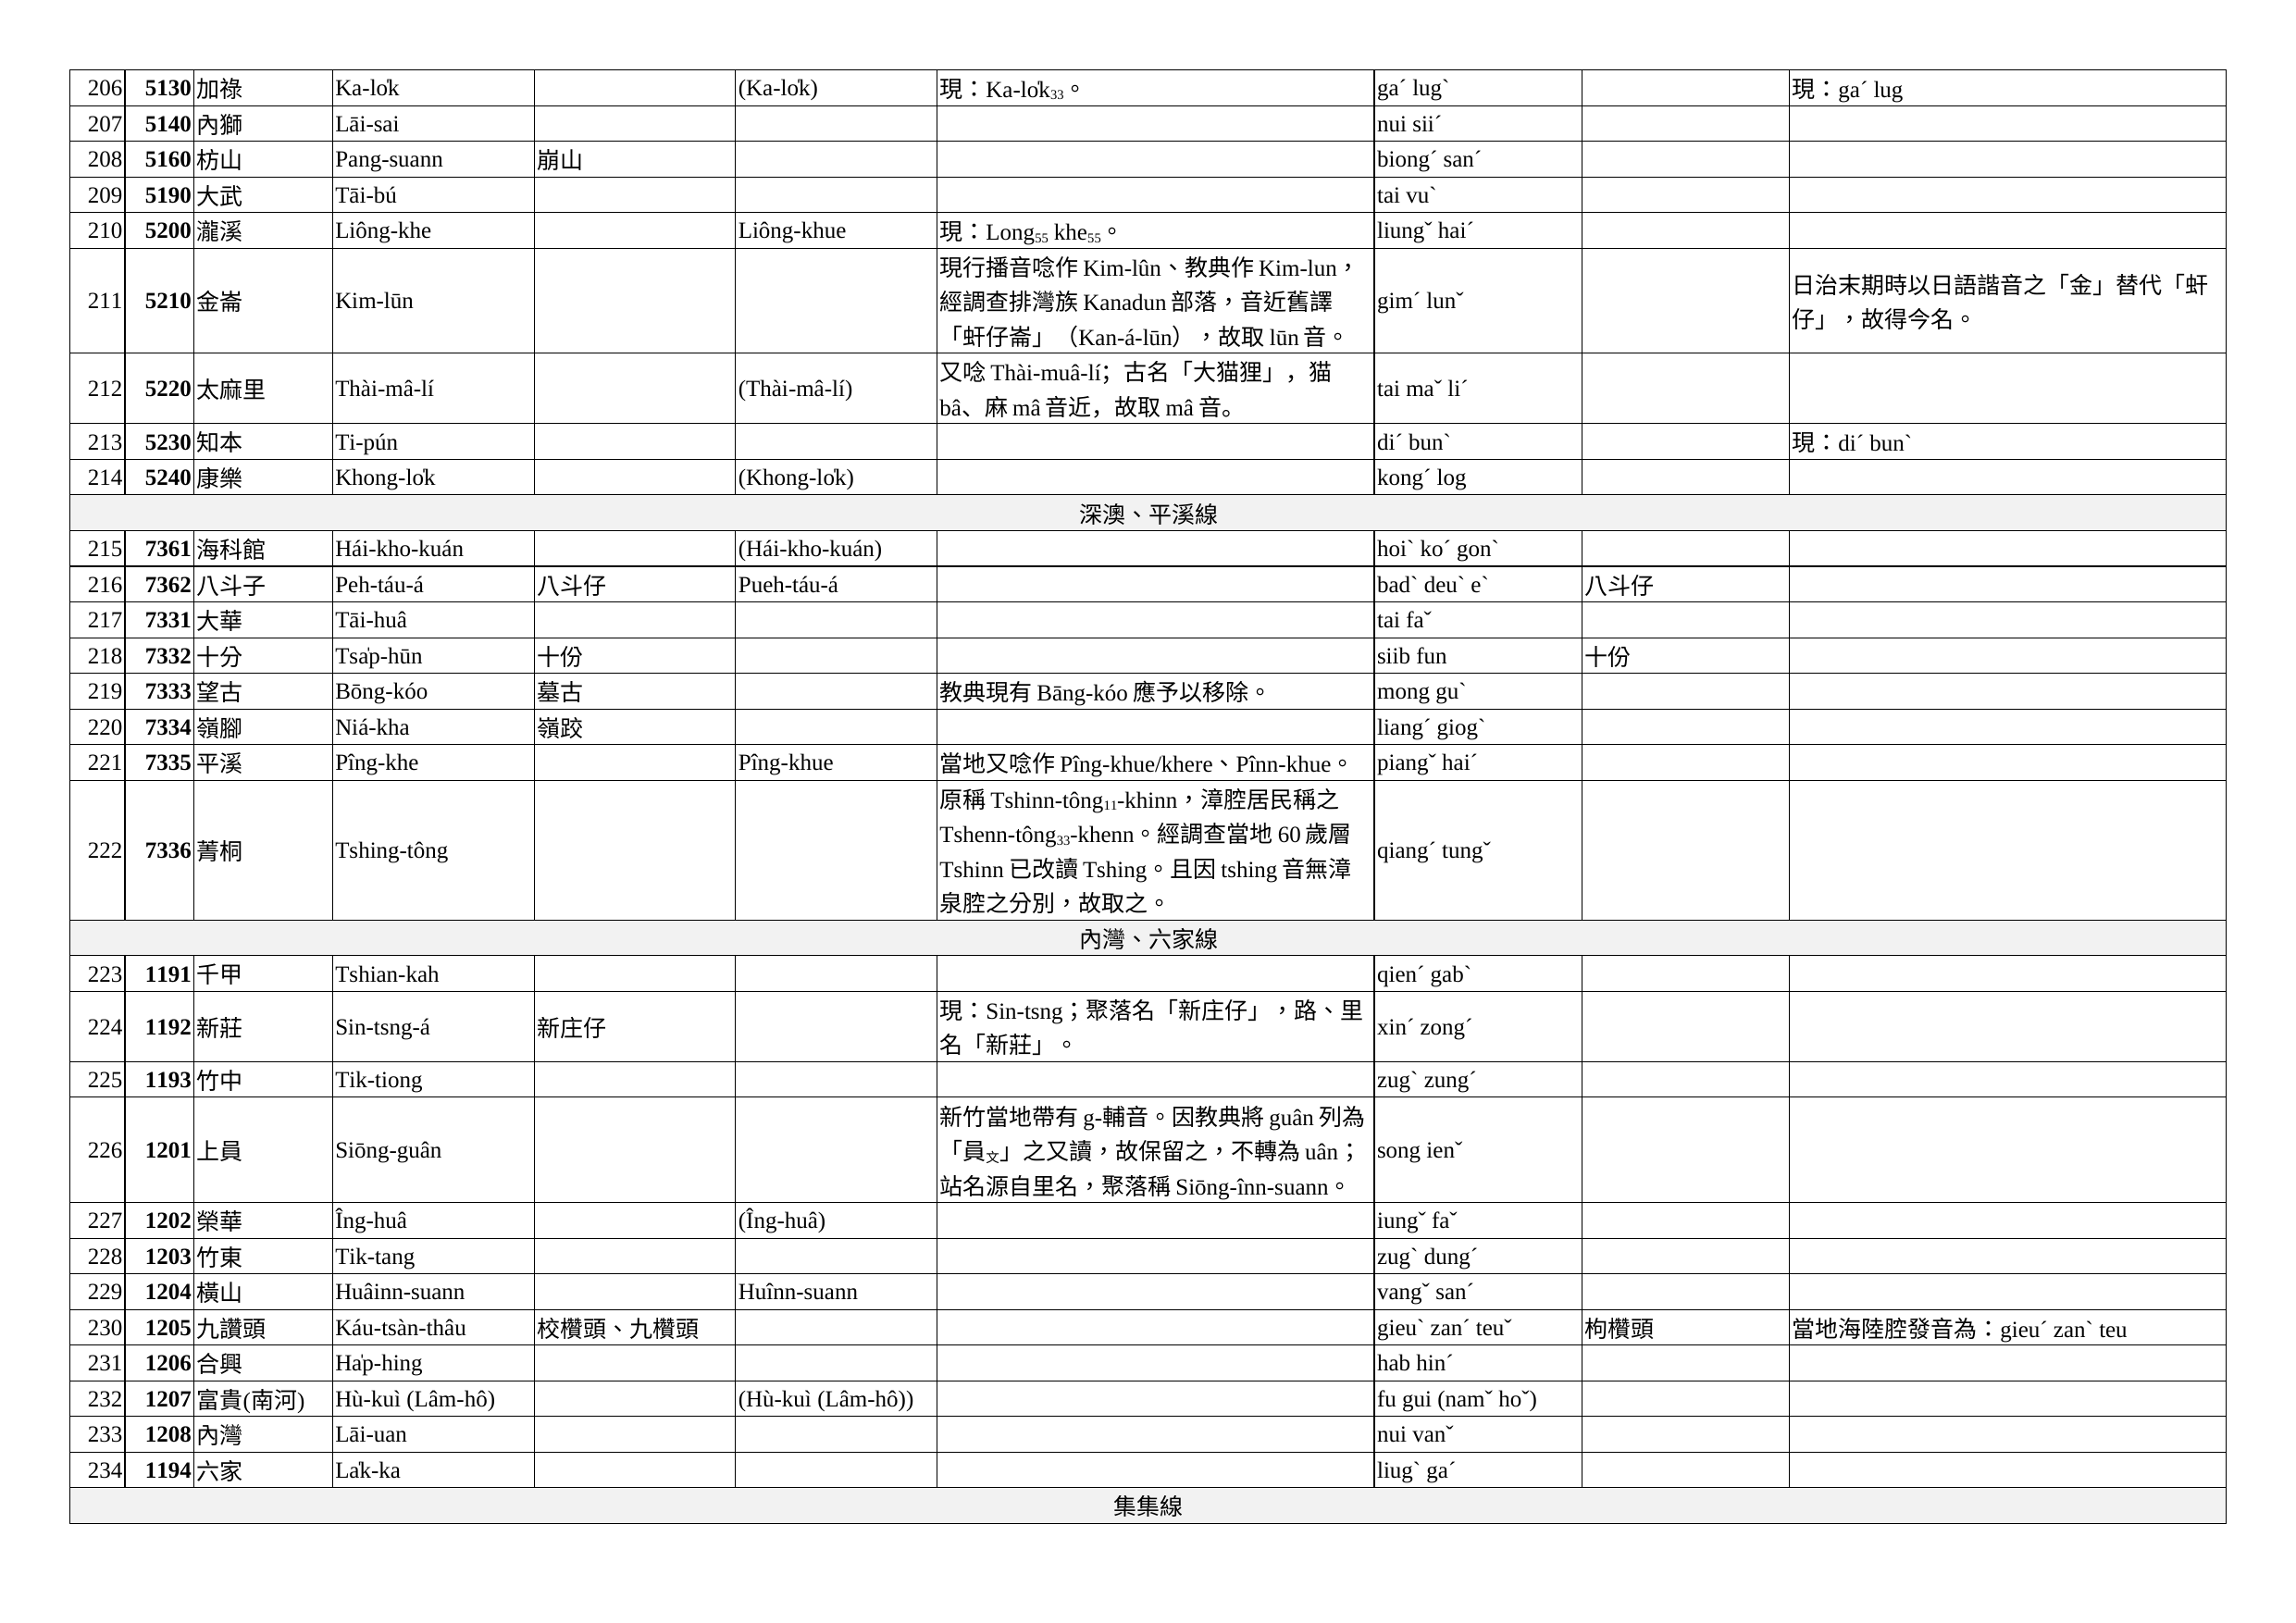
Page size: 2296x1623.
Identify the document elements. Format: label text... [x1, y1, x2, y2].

table_cell 212 [70, 353, 124, 423]
table_cell Pang-suann [333, 142, 534, 177]
table_cell [1790, 353, 2226, 423]
table_cell [1582, 992, 1789, 1061]
table_cell [1790, 674, 2226, 709]
table_cell [1582, 1417, 1789, 1452]
table_cell 1202 [126, 1203, 193, 1237]
table_cell [937, 602, 1373, 637]
table_cell 內灣、六家線 [70, 921, 2226, 955]
table_cell 菁桐 [194, 781, 332, 920]
table_cell 千甲 [194, 956, 332, 991]
table_cell siib fun [1375, 638, 1582, 673]
table_cell La̍k-ka [333, 1453, 534, 1487]
table_cell [1582, 1274, 1789, 1308]
table_cell iungˇ faˇ [1375, 1203, 1582, 1237]
table_cell [535, 1417, 735, 1452]
table_cell Sin-tsng-á [333, 992, 534, 1061]
table_cell Hái-kho-kuán [333, 531, 534, 565]
table_cell [1582, 213, 1789, 248]
table_cell [736, 1097, 937, 1202]
table_cell [937, 531, 1373, 565]
table_cell tai faˇ [1375, 602, 1582, 637]
table_cell 222 [70, 781, 124, 920]
table_cell 康樂 [194, 460, 332, 494]
table_cell [1582, 249, 1789, 353]
table_cell 1191 [126, 956, 193, 991]
table_cell [736, 249, 937, 353]
table_cell 竹中 [194, 1062, 332, 1096]
table_cell Káu-tsàn-thâu [333, 1310, 534, 1344]
table_cell 5230 [126, 424, 193, 459]
table_cell 1204 [126, 1274, 193, 1308]
table_cell 1208 [126, 1417, 193, 1452]
table_cell 233 [70, 1417, 124, 1452]
table_cell [535, 602, 735, 637]
table_cell [535, 1239, 735, 1273]
table_cell [937, 424, 1373, 459]
table_cell Lāi-uan [333, 1417, 534, 1452]
table_cell [535, 1274, 735, 1308]
table_cell Kim-lūn [333, 249, 534, 353]
table_cell qiangˊ tungˇ [1375, 781, 1582, 920]
table_cell [535, 1097, 735, 1202]
table_cell [736, 602, 937, 637]
table_cell [937, 1310, 1373, 1344]
table_cell vangˇ sanˊ [1375, 1274, 1582, 1308]
table_cell hoiˋ koˊ gonˋ [1375, 531, 1582, 565]
table_cell Ka-lo̍k [333, 70, 534, 105]
table_cell [1790, 460, 2226, 494]
table_cell [1790, 1345, 2226, 1381]
table_cell 新庄仔 [535, 992, 735, 1061]
table_cell 深澳、平溪線 [70, 495, 2226, 530]
table_cell [1582, 353, 1789, 423]
table_cell [1582, 70, 1789, 105]
table_cell [1790, 638, 2226, 673]
table_cell [937, 460, 1373, 494]
table_cell Siōng-guân [333, 1097, 534, 1202]
table_cell 221 [70, 745, 124, 780]
table_cell 海科館 [194, 531, 332, 565]
table_cell [1582, 674, 1789, 709]
table_cell [937, 1417, 1373, 1452]
table_cell Ti-pún [333, 424, 534, 459]
table_cell qienˊ gabˋ [1375, 956, 1582, 991]
table_cell Thài-mâ-lí [333, 353, 534, 423]
table_cell [535, 1203, 735, 1237]
table_cell 7361 [126, 531, 193, 565]
table_cell 瀧溪 [194, 213, 332, 248]
table_cell [1790, 106, 2226, 141]
table_cell 新竹當地帶有g-輔音。因教典將guân列為「員文」之又讀，故保留之，不轉為uân；站名源自里名，聚落稱Siōng-înn-suann。 [937, 1097, 1373, 1202]
table_cell 5200 [126, 213, 193, 248]
table_cell [1582, 1203, 1789, 1237]
table_cell [736, 106, 937, 141]
table_cell [1790, 1239, 2226, 1273]
table_cell [1790, 178, 2226, 212]
table_cell [1790, 956, 2226, 991]
table_cell [1582, 745, 1789, 780]
table_cell [1790, 992, 2226, 1061]
table_cell 現：Sin-tsng；聚落名「新庄仔」，路、里名「新莊」。 [937, 992, 1373, 1061]
table_cell [1582, 178, 1789, 212]
table_cell [736, 1062, 937, 1096]
table_cell [1582, 142, 1789, 177]
table_cell 227 [70, 1203, 124, 1237]
table_cell 榮華 [194, 1203, 332, 1237]
table_cell [736, 1417, 937, 1452]
table_cell 富貴(南河) [194, 1381, 332, 1416]
table_cell mong guˋ [1375, 674, 1582, 709]
table_cell [1582, 424, 1789, 459]
table_cell 竹東 [194, 1239, 332, 1273]
table_cell 校欑頭、九欑頭 [535, 1310, 735, 1344]
table_cell 崩山 [535, 142, 735, 177]
table_cell 現：Long55 khe55。 [937, 213, 1373, 248]
table_cell [535, 1062, 735, 1096]
table_cell liungˇ haiˊ [1375, 213, 1582, 248]
table_cell [1790, 213, 2226, 248]
table_cell 1201 [126, 1097, 193, 1202]
table_cell [937, 1381, 1373, 1416]
table_cell 嶺腳 [194, 710, 332, 744]
table_cell 220 [70, 710, 124, 744]
table_cell [736, 781, 937, 920]
table_cell 229 [70, 1274, 124, 1308]
table_cell [1790, 1381, 2226, 1416]
table_cell 1207 [126, 1381, 193, 1416]
table_cell Ha̍p-hing [333, 1345, 534, 1381]
table_cell 5190 [126, 178, 193, 212]
table_cell [1582, 956, 1789, 991]
table_cell 平溪 [194, 745, 332, 780]
table_cell 225 [70, 1062, 124, 1096]
table_cell 207 [70, 106, 124, 141]
table_cell Tik-tang [333, 1239, 534, 1273]
table_cell 5160 [126, 142, 193, 177]
table_cell [1582, 1453, 1789, 1487]
table_cell 九讚頭 [194, 1310, 332, 1344]
table_cell [937, 710, 1373, 744]
table_cell [1790, 1062, 2226, 1096]
table_cell 218 [70, 638, 124, 673]
table_cell 八斗仔 [535, 567, 735, 601]
table_cell 7333 [126, 674, 193, 709]
table_cell [736, 674, 937, 709]
table_cell 1203 [126, 1239, 193, 1273]
table_cell [937, 1453, 1373, 1487]
table_cell [736, 178, 937, 212]
table_cell [535, 249, 735, 353]
table_cell 234 [70, 1453, 124, 1487]
table_cell [1790, 142, 2226, 177]
table_cell Liông-khe [333, 213, 534, 248]
table_cell [1582, 1381, 1789, 1416]
table_cell (Khong-lo̍k) [736, 460, 937, 494]
table_cell 219 [70, 674, 124, 709]
table_cell 集集線 [70, 1488, 2226, 1523]
table_cell 又唸Thài-muâ-lí；古名「大猫狸」，猫bâ、麻mâ音近，故取mâ音。 [937, 353, 1373, 423]
table_cell zugˋ zungˊ [1375, 1062, 1582, 1096]
table_cell 230 [70, 1310, 124, 1344]
table_cell fu gui (namˇ hoˇ) [1375, 1381, 1582, 1416]
table_cell 十份 [535, 638, 735, 673]
table_cell [535, 1453, 735, 1487]
table_cell tai vuˋ [1375, 178, 1582, 212]
table_cell 內灣 [194, 1417, 332, 1452]
table_cell [535, 460, 735, 494]
table_cell [937, 1203, 1373, 1237]
table_cell [1790, 531, 2226, 565]
table_cell gieuˋ zanˊ teuˇ [1375, 1310, 1582, 1344]
table_cell 十份 [1582, 638, 1789, 673]
table_cell [1582, 531, 1789, 565]
table_cell Bōng-kóo [333, 674, 534, 709]
table_cell Tsa̍p-hūn [333, 638, 534, 673]
table_cell [736, 1310, 937, 1344]
table_cell [1582, 602, 1789, 637]
table_cell Hù-kuì (Lâm-hô) [333, 1381, 534, 1416]
table_cell [937, 1062, 1373, 1096]
table_cell 八斗仔 [1582, 567, 1789, 601]
table_cell 六家 [194, 1453, 332, 1487]
table_cell 209 [70, 178, 124, 212]
table_cell 5220 [126, 353, 193, 423]
table_cell 211 [70, 249, 124, 353]
table_cell [1582, 710, 1789, 744]
table_cell badˋ deuˋ eˋ [1375, 567, 1582, 601]
table_cell 226 [70, 1097, 124, 1202]
table_cell [937, 142, 1373, 177]
table_cell 206 [70, 70, 124, 105]
table_cell 1206 [126, 1345, 193, 1381]
table_cell [937, 638, 1373, 673]
table_cell 7335 [126, 745, 193, 780]
table_cell 當地海陸腔發音為：gieuˊ zanˋ teu [1790, 1310, 2226, 1344]
table_cell 5240 [126, 460, 193, 494]
table_cell hab hinˊ [1375, 1345, 1582, 1381]
table_cell 原稱Tshinn-tông11-khinn，漳腔居民稱之Tshenn-tông33-khenn。經調查當地60歲層Tshinn已改讀Tshing。且因tshing音無漳泉腔之分別，故取之。 [937, 781, 1373, 920]
table_cell 223 [70, 956, 124, 991]
table_cell Liông-khue [736, 213, 937, 248]
table_cell 1194 [126, 1453, 193, 1487]
table_cell 217 [70, 602, 124, 637]
table_cell Pîng-khe [333, 745, 534, 780]
table_cell [937, 1239, 1373, 1273]
table_cell 210 [70, 213, 124, 248]
table_cell [535, 178, 735, 212]
table_cell biongˊ sanˊ [1375, 142, 1582, 177]
table_cell [937, 178, 1373, 212]
table_cell piangˇ haiˊ [1375, 745, 1582, 780]
table_cell 嶺跤 [535, 710, 735, 744]
table_cell 7332 [126, 638, 193, 673]
table_cell 213 [70, 424, 124, 459]
table_cell [736, 1345, 937, 1381]
table_cell 枸欑頭 [1582, 1310, 1789, 1344]
table_cell (Îng-huâ) [736, 1203, 937, 1237]
table_cell 228 [70, 1239, 124, 1273]
table_cell 224 [70, 992, 124, 1061]
table_cell 枋山 [194, 142, 332, 177]
table_cell [535, 956, 735, 991]
table_cell kongˊ log [1375, 460, 1582, 494]
table_cell 5140 [126, 106, 193, 141]
table_cell 現：Ka-lo̍k33。 [937, 70, 1373, 105]
table_cell Khong-lo̍k [333, 460, 534, 494]
table_cell Tāi-huâ [333, 602, 534, 637]
table_cell 新莊 [194, 992, 332, 1061]
table_cell Huînn-suann [736, 1274, 937, 1308]
table_cell 橫山 [194, 1274, 332, 1308]
table_cell Pueh-táu-á [736, 567, 937, 601]
table_cell 現：diˊ bunˋ [1790, 424, 2226, 459]
table_cell 望古 [194, 674, 332, 709]
table_cell [1790, 602, 2226, 637]
table_cell 教典現有Bāng-kóo應予以移除。 [937, 674, 1373, 709]
table_cell 232 [70, 1381, 124, 1416]
table_cell [937, 956, 1373, 991]
table_cell [1582, 1097, 1789, 1202]
table_cell (Ka-lo̍k) [736, 70, 937, 105]
table_cell (Hái-kho-kuán) [736, 531, 937, 565]
table_cell 金崙 [194, 249, 332, 353]
table_cell 5210 [126, 249, 193, 353]
table_cell Tshing-tông [333, 781, 534, 920]
table_cell Pîng-khue [736, 745, 937, 780]
table_cell [1582, 1345, 1789, 1381]
table_cell Tshian-kah [333, 956, 534, 991]
table_cell [736, 1239, 937, 1273]
table_cell [937, 567, 1373, 601]
table_cell [1582, 781, 1789, 920]
table_cell 太麻里 [194, 353, 332, 423]
table_cell [535, 745, 735, 780]
table_cell [535, 106, 735, 141]
table_cell [736, 424, 937, 459]
table_cell [1582, 1062, 1789, 1096]
table_cell [535, 1345, 735, 1381]
table_cell 日治末期時以日語諧音之「金」替代「虷仔」，故得今名。 [1790, 249, 2226, 353]
table_cell [1790, 1274, 2226, 1308]
table_cell gaˊ lugˋ [1375, 70, 1582, 105]
table_cell [1790, 745, 2226, 780]
table_cell 現：gaˊ lug [1790, 70, 2226, 105]
table_cell 231 [70, 1345, 124, 1381]
table_cell [736, 1453, 937, 1487]
table_cell [535, 1381, 735, 1416]
table_cell 大武 [194, 178, 332, 212]
table_cell diˊ bunˋ [1375, 424, 1582, 459]
table_cell [535, 213, 735, 248]
table_cell 5130 [126, 70, 193, 105]
table_cell [535, 353, 735, 423]
table_cell nui siiˊ [1375, 106, 1582, 141]
table_cell 1192 [126, 992, 193, 1061]
table_cell Huâinn-suann [333, 1274, 534, 1308]
table_cell gimˊ lunˇ [1375, 249, 1582, 353]
table_cell 八斗子 [194, 567, 332, 601]
table_cell [535, 424, 735, 459]
table_cell 216 [70, 567, 124, 601]
table_cell [535, 70, 735, 105]
table_cell [1790, 1203, 2226, 1237]
table_cell (Hù-kuì (Lâm-hô)) [736, 1381, 937, 1416]
table_cell [1790, 1097, 2226, 1202]
table_cell 當地又唸作Pîng-khue/khere、Pînn-khue。 [937, 745, 1373, 780]
table_cell 知本 [194, 424, 332, 459]
table_cell liangˊ giogˋ [1375, 710, 1582, 744]
table_cell 加祿 [194, 70, 332, 105]
table_cell [736, 638, 937, 673]
table_cell [736, 710, 937, 744]
table_cell 7362 [126, 567, 193, 601]
table_cell xinˊ zongˊ [1375, 992, 1582, 1061]
table_cell [1790, 710, 2226, 744]
table_cell [535, 781, 735, 920]
table_cell [736, 992, 937, 1061]
table_cell Peh-táu-á [333, 567, 534, 601]
table_cell [1790, 1417, 2226, 1452]
table_cell Tik-tiong [333, 1062, 534, 1096]
table_cell 215 [70, 531, 124, 565]
table_cell [736, 142, 937, 177]
table_cell (Thài-mâ-lí) [736, 353, 937, 423]
table_cell song ienˇ [1375, 1097, 1582, 1202]
table_cell 墓古 [535, 674, 735, 709]
table_cell 7331 [126, 602, 193, 637]
table_cell Tāi-bú [333, 178, 534, 212]
table_cell 十分 [194, 638, 332, 673]
table_cell zugˋ dungˊ [1375, 1239, 1582, 1273]
table_cell 上員 [194, 1097, 332, 1202]
table_cell [1790, 567, 2226, 601]
table_cell 7336 [126, 781, 193, 920]
table_cell [1582, 106, 1789, 141]
table_cell [1582, 1239, 1789, 1273]
table_cell 208 [70, 142, 124, 177]
table_cell [736, 956, 937, 991]
table_cell 大華 [194, 602, 332, 637]
table_cell [937, 1274, 1373, 1308]
table_cell 合興 [194, 1345, 332, 1381]
table_cell 214 [70, 460, 124, 494]
table_cell liugˋ gaˊ [1375, 1453, 1582, 1487]
table_cell 現行播音唸作Kim-lûn、教典作Kim-lun，經調查排灣族Kanadun部落，音近舊譯「虷仔崙」（Kan-á-lūn），故取lūn音。 [937, 249, 1373, 353]
table_cell [937, 106, 1373, 141]
table_cell [1582, 460, 1789, 494]
table_cell Îng-huâ [333, 1203, 534, 1237]
table_cell Lāi-sai [333, 106, 534, 141]
table_cell nui vanˇ [1375, 1417, 1582, 1452]
table_cell [937, 1345, 1373, 1381]
table_cell [535, 531, 735, 565]
table_cell 1205 [126, 1310, 193, 1344]
table_cell Niá-kha [333, 710, 534, 744]
table_cell 1193 [126, 1062, 193, 1096]
table_cell 內獅 [194, 106, 332, 141]
table_cell [1790, 781, 2226, 920]
table_cell 7334 [126, 710, 193, 744]
table_cell [1790, 1453, 2226, 1487]
table_cell tai maˇ liˊ [1375, 353, 1582, 423]
